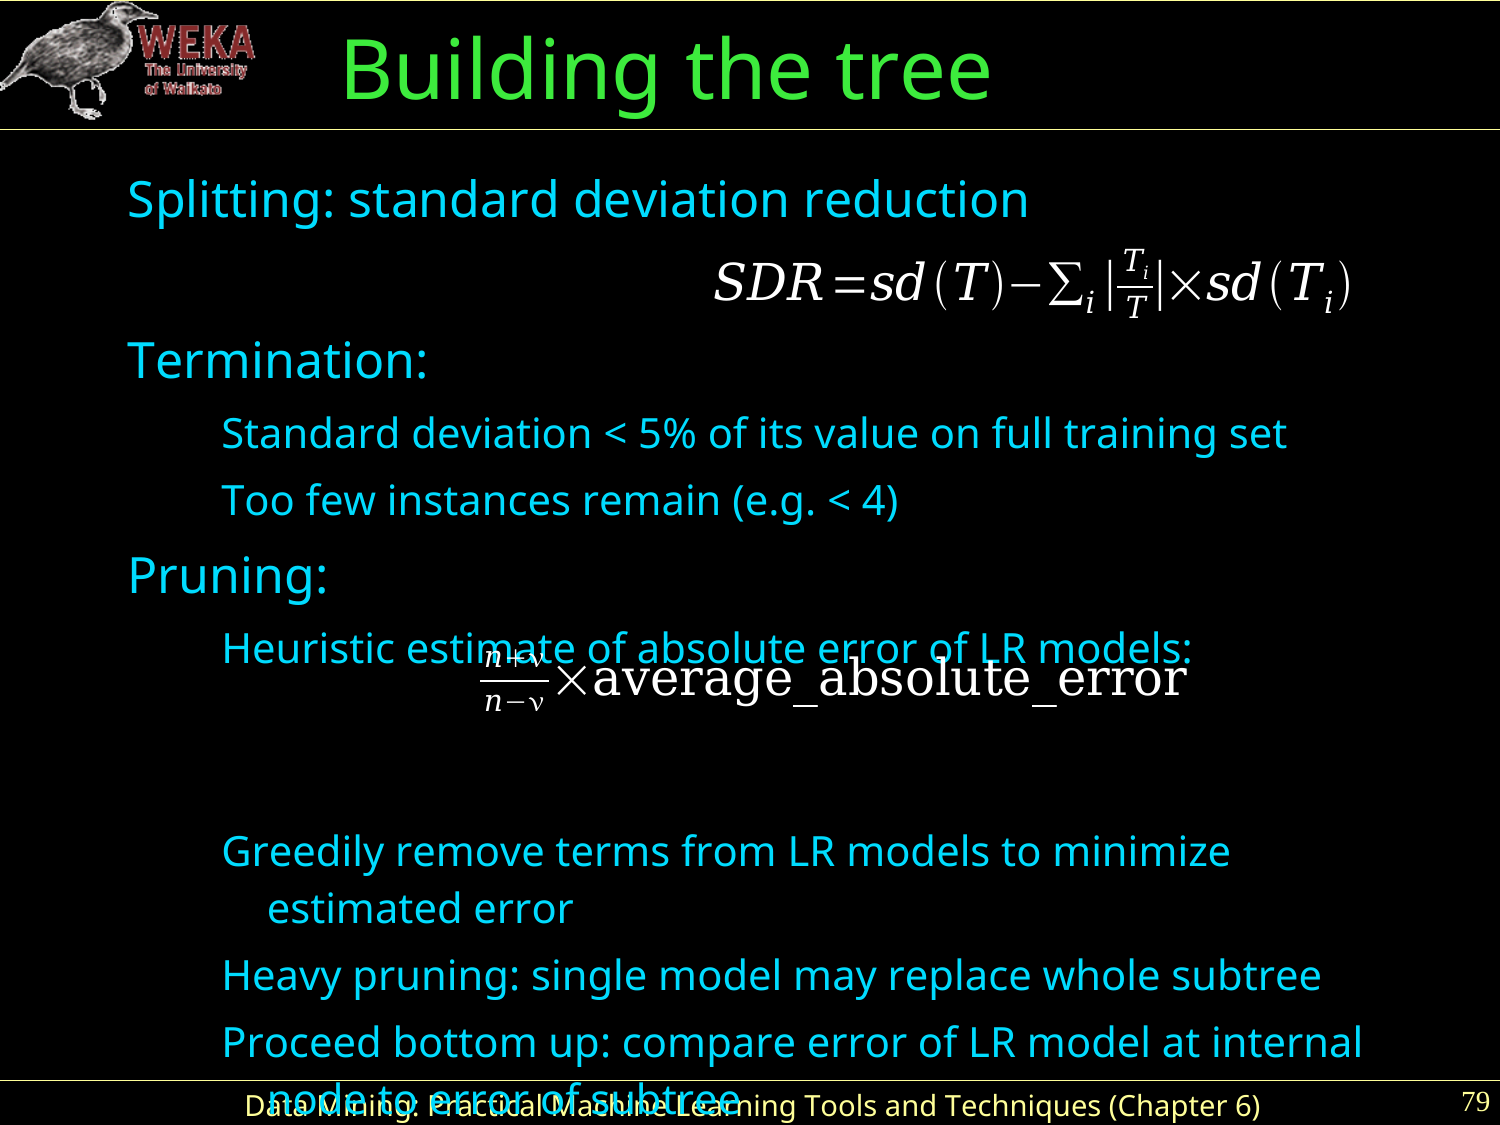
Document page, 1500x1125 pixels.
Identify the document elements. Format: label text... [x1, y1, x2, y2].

chart [707, 243, 1359, 325]
picture [0, 1, 266, 129]
list Splitting: standard deviation reduction Termination: Standard deviation < 5% of its value on full training set Too few instances remain (e.g. < 4) Pruning: Heuristic estimate of absolute error of LR models: Greedily remove terms from LR models to minimize estimated error Heavy pruning: single model may replace whole subtree Proceed bottom up: compare error of LR model at internal node to error of subtree [112, 156, 1388, 1056]
chart [472, 640, 1194, 722]
title Building the tree [324, 0, 1500, 148]
